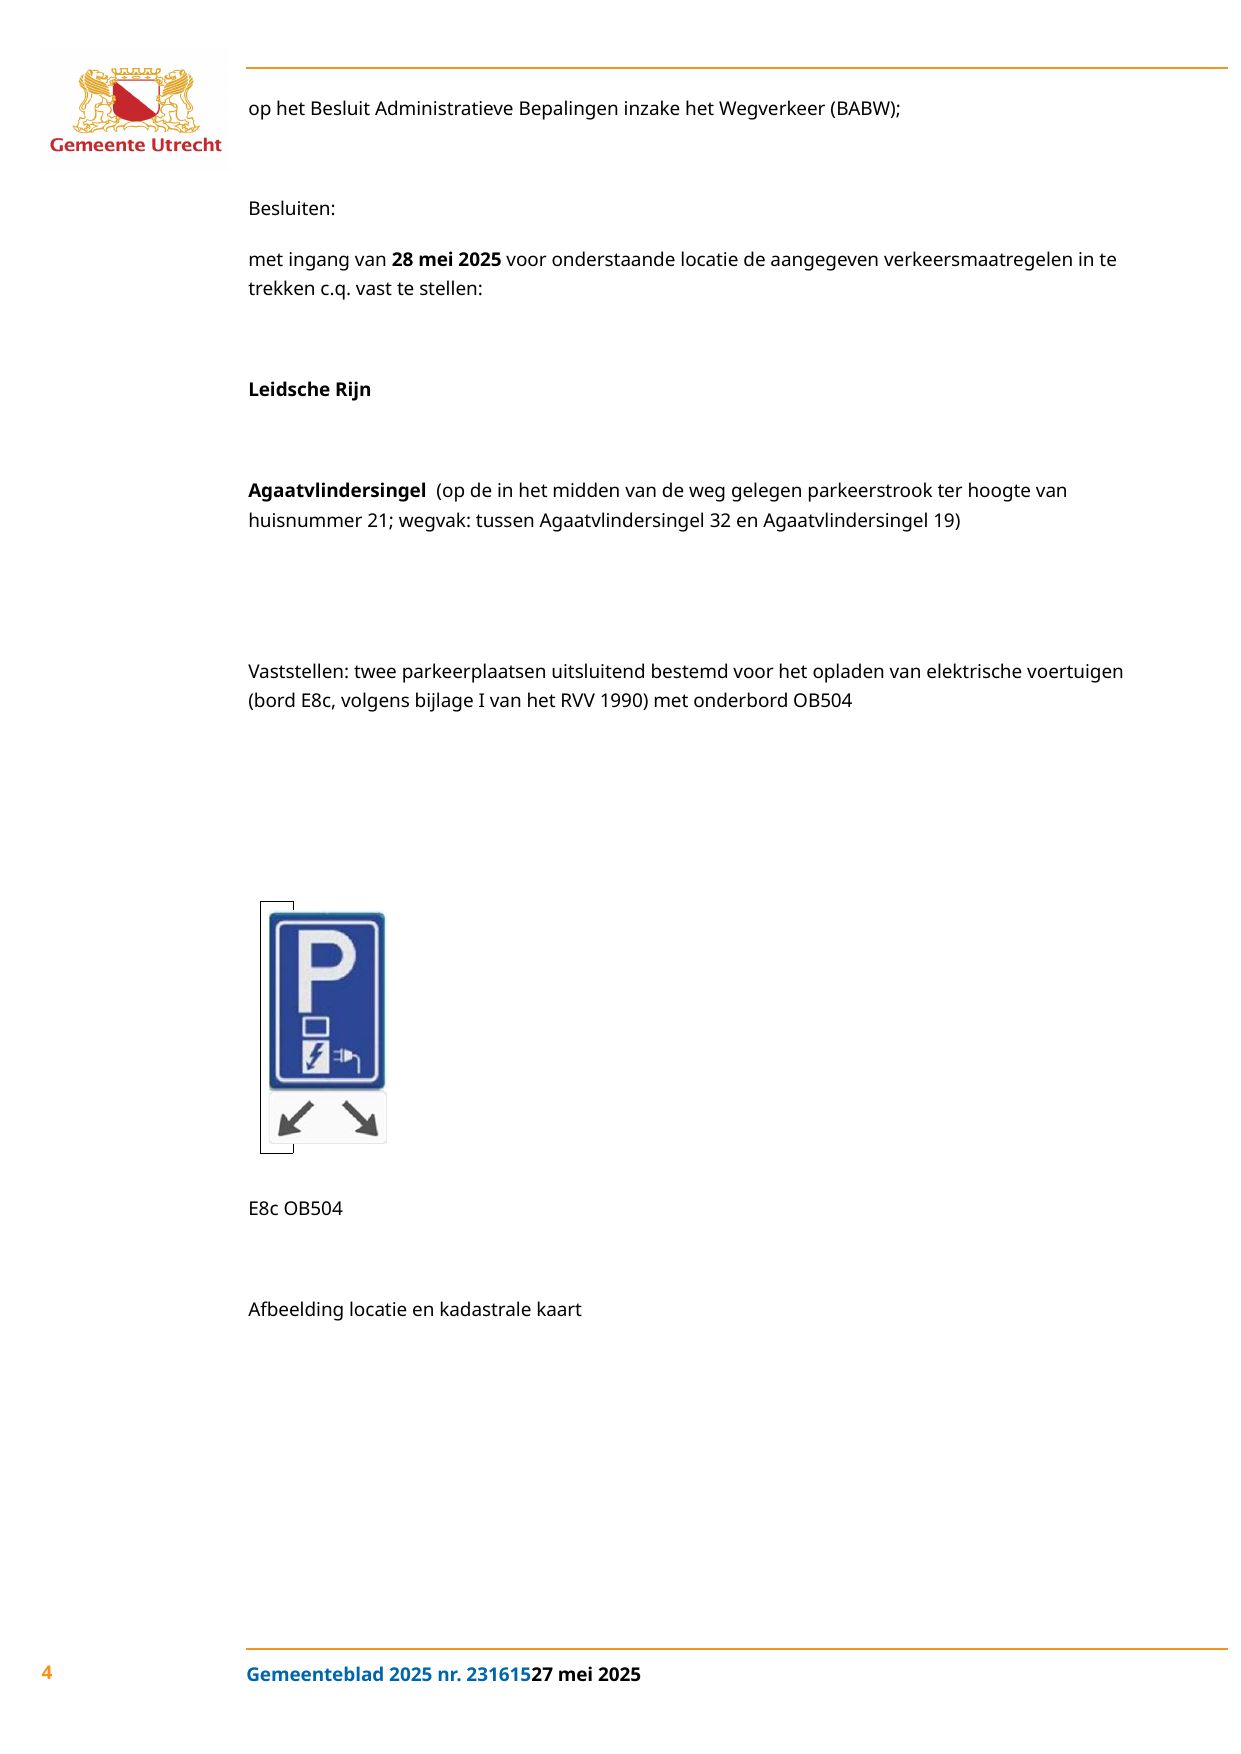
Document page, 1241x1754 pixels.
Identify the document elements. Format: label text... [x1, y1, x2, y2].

text op het Besluit Administratieve Bepalingen inzake het Wegverkeer (BABW); [248, 95, 1152, 121]
text Agaatvlindersingel (op de in het midden van de weg gelegen parkeerstrook ter hoogte van huisnummer 21; wegvak: tussen Agaatvlindersingel 32 en Agaatvlindersingel 19) [248, 477, 1152, 533]
text E8c OB504 [248, 1195, 1152, 1221]
text Vaststellen: twee parkeerplaatsen uitsluitend bestemd voor het opladen van elektrische voertuigen (bord E8c, volgens bijlage I van het RVV 1990) met onderbord OB504 [248, 658, 1152, 713]
picture [41, 47, 231, 172]
text Afbeelding locatie en kadastrale kaart [248, 1296, 1152, 1322]
text Besluiten: [248, 196, 1152, 221]
picture [268, 910, 387, 1144]
text Leidsche Rijn [248, 376, 1152, 402]
text met ingang van 28 mei 2025 voor onderstaande locatie de aangegeven verkeersmaatregelen in te trekken c.q. vast te stellen: [248, 246, 1152, 301]
